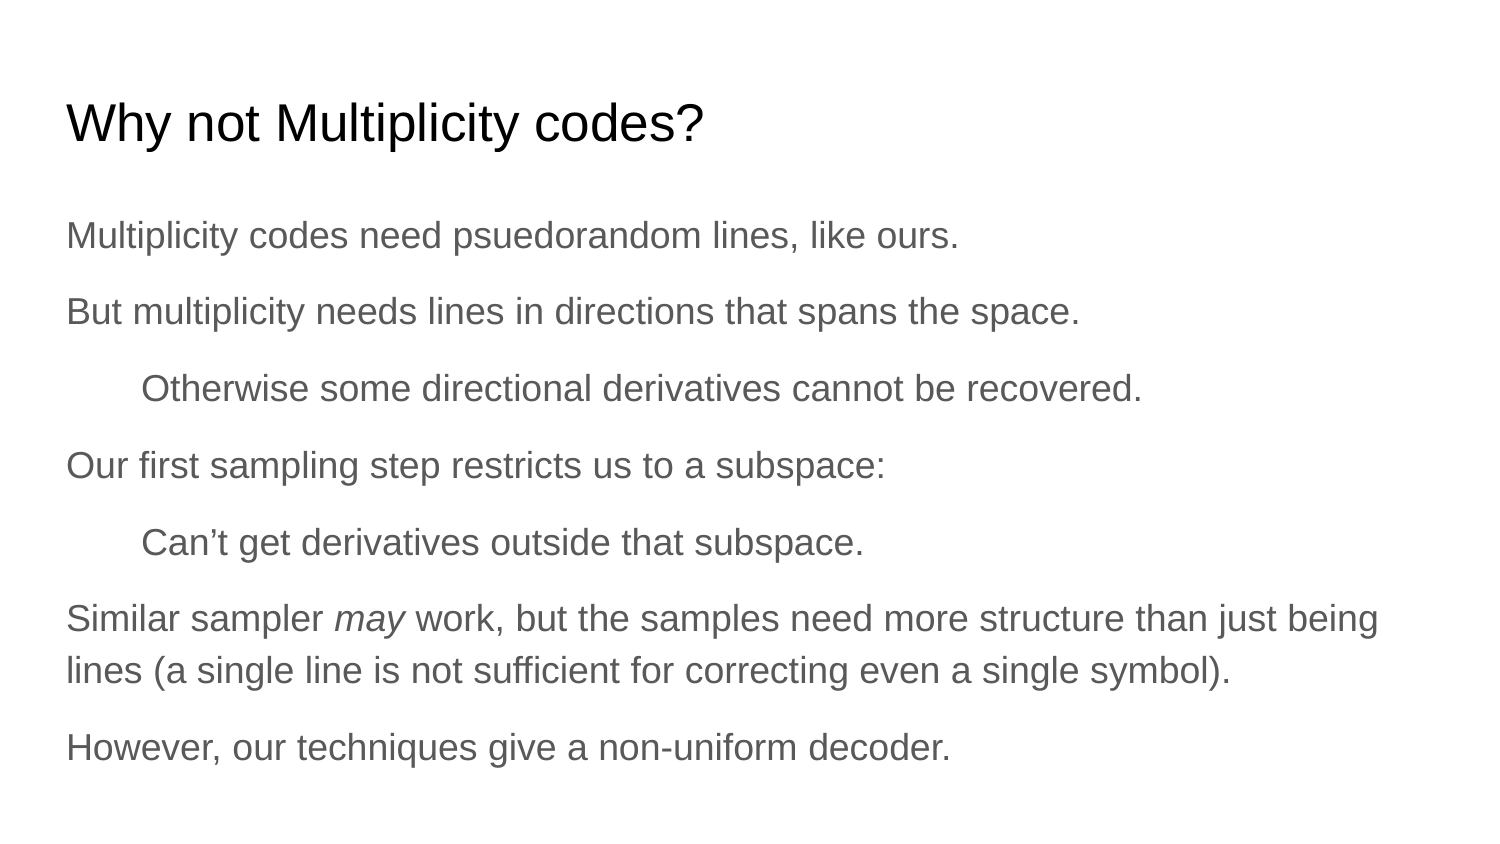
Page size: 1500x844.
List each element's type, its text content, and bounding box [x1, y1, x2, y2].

list Multiplicity codes need psuedorandom lines, like ours. But multiplicity needs lines in directions that spans the space. Otherwise some directional derivatives cannot be recovered. Our first sampling step restricts us to a subspace: Can’t get derivatives outside that subspace. Similar sampler may work, but the samples need more structure than just being lines (a single line is not sufficient for correcting even a single symbol). However, our techniques give a non-uniform decoder. [51, 189, 1449, 819]
title Why not Multiplicity codes? [51, 72, 1449, 167]
